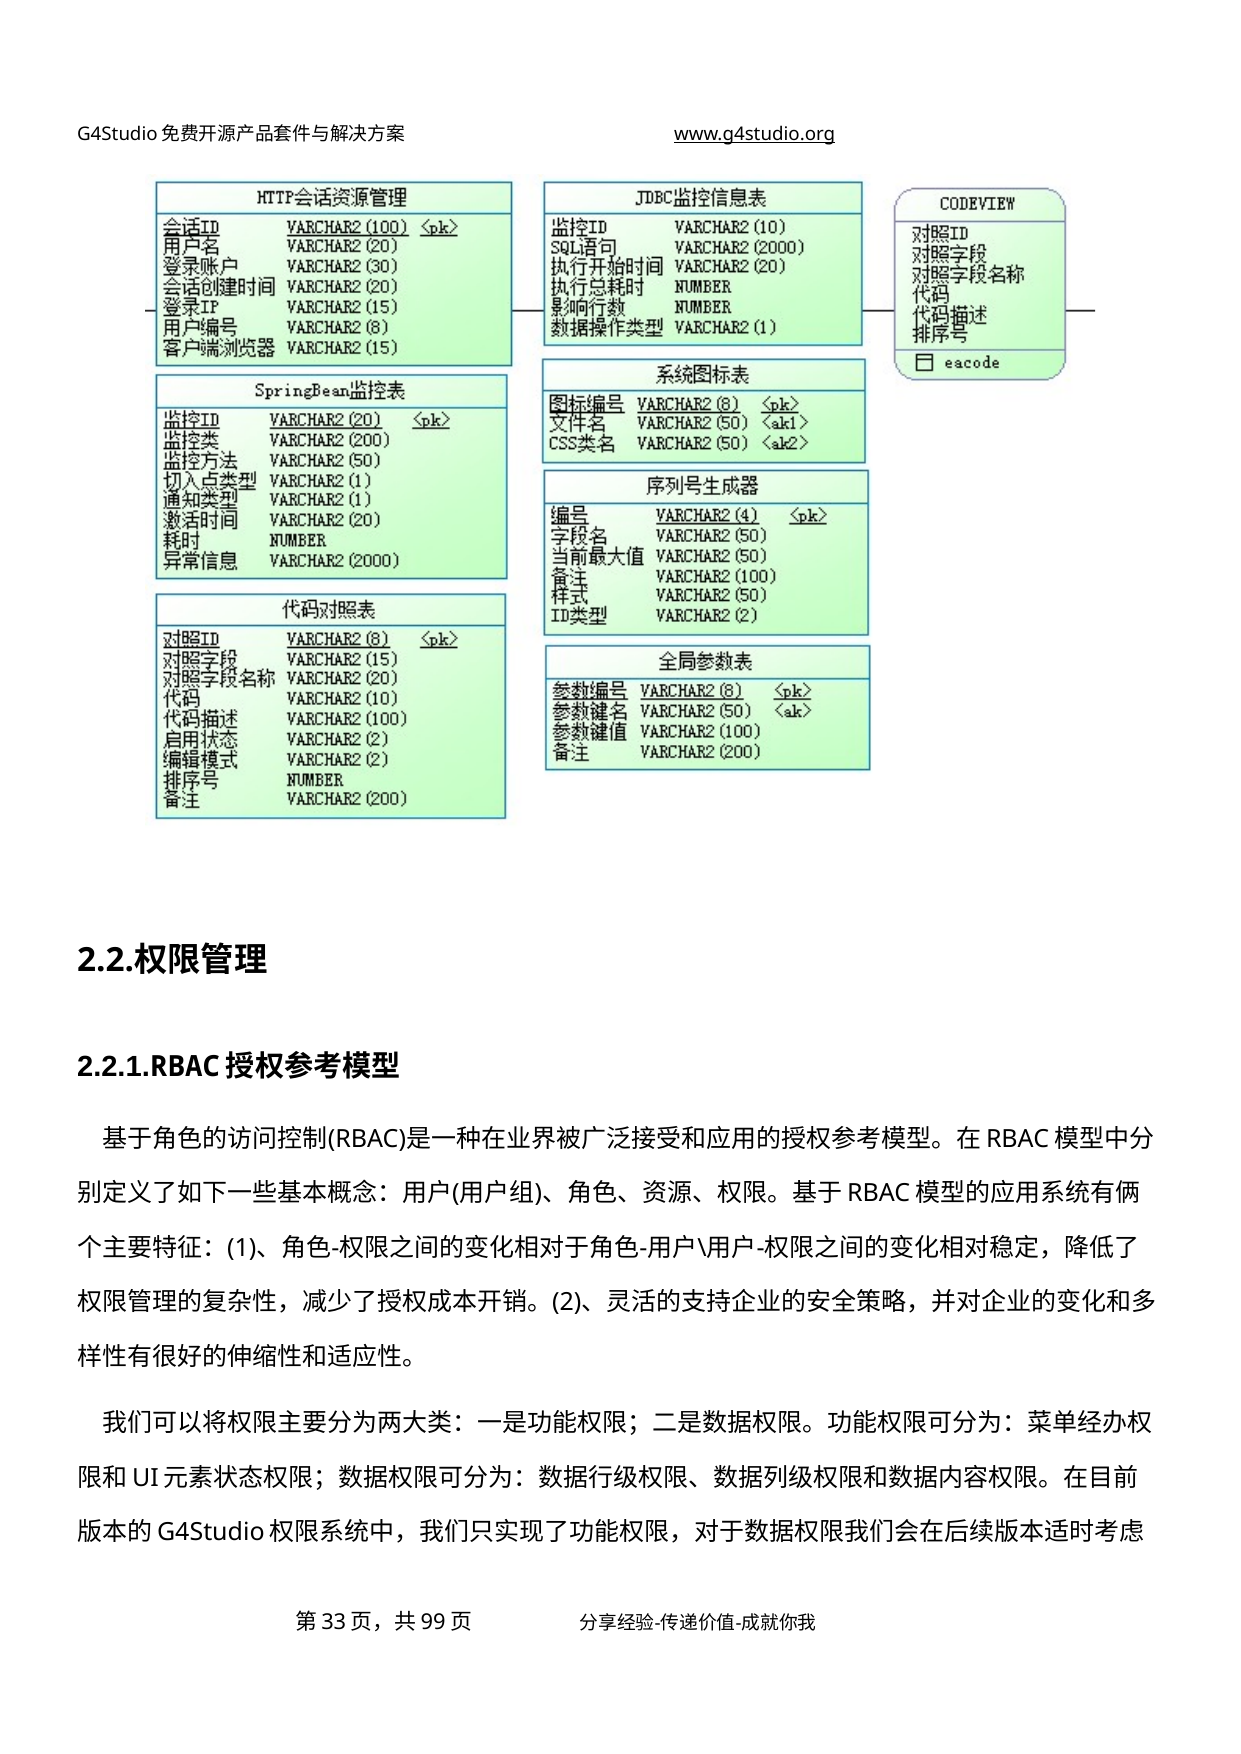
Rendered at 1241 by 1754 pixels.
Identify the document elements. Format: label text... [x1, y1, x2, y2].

subtitle 2.2.权限管理 [77, 932, 1163, 981]
text 基于角色的访问控制(RBAC)是一种在业界被广泛接受和应用的授权参考模型。在RBAC模型中分别定义了如下一些基本概念：用户(用户组)、角色、资源、权限。基于RBAC模型的应用系统有俩个主要特征：(1)、角色-权限之间的变化相对于角色-用户\用户-权限之间的变化相对稳定，降低了权限管理的复杂性，减少了授权成本开销。(2)、灵活的支持企业的安全策略，并对企业的变化和多样性有很好的伸缩性和适应性。 [77, 1118, 1163, 1372]
subtitle 2.2.1.RBAC授权参考模型 [77, 1042, 1163, 1085]
text 我们可以将权限主要分为两大类：一是功能权限；二是数据权限。功能权限可分为：菜单经办权限和UI元素状态权限；数据权限可分为：数据行级权限、数据列级权限和数据内容权限。在目前版本的G4Studio权限系统中，我们只实现了功能权限，对于数据权限我们会在后续版本适时考虑 [77, 1403, 1163, 1548]
picture [145, 174, 1096, 838]
